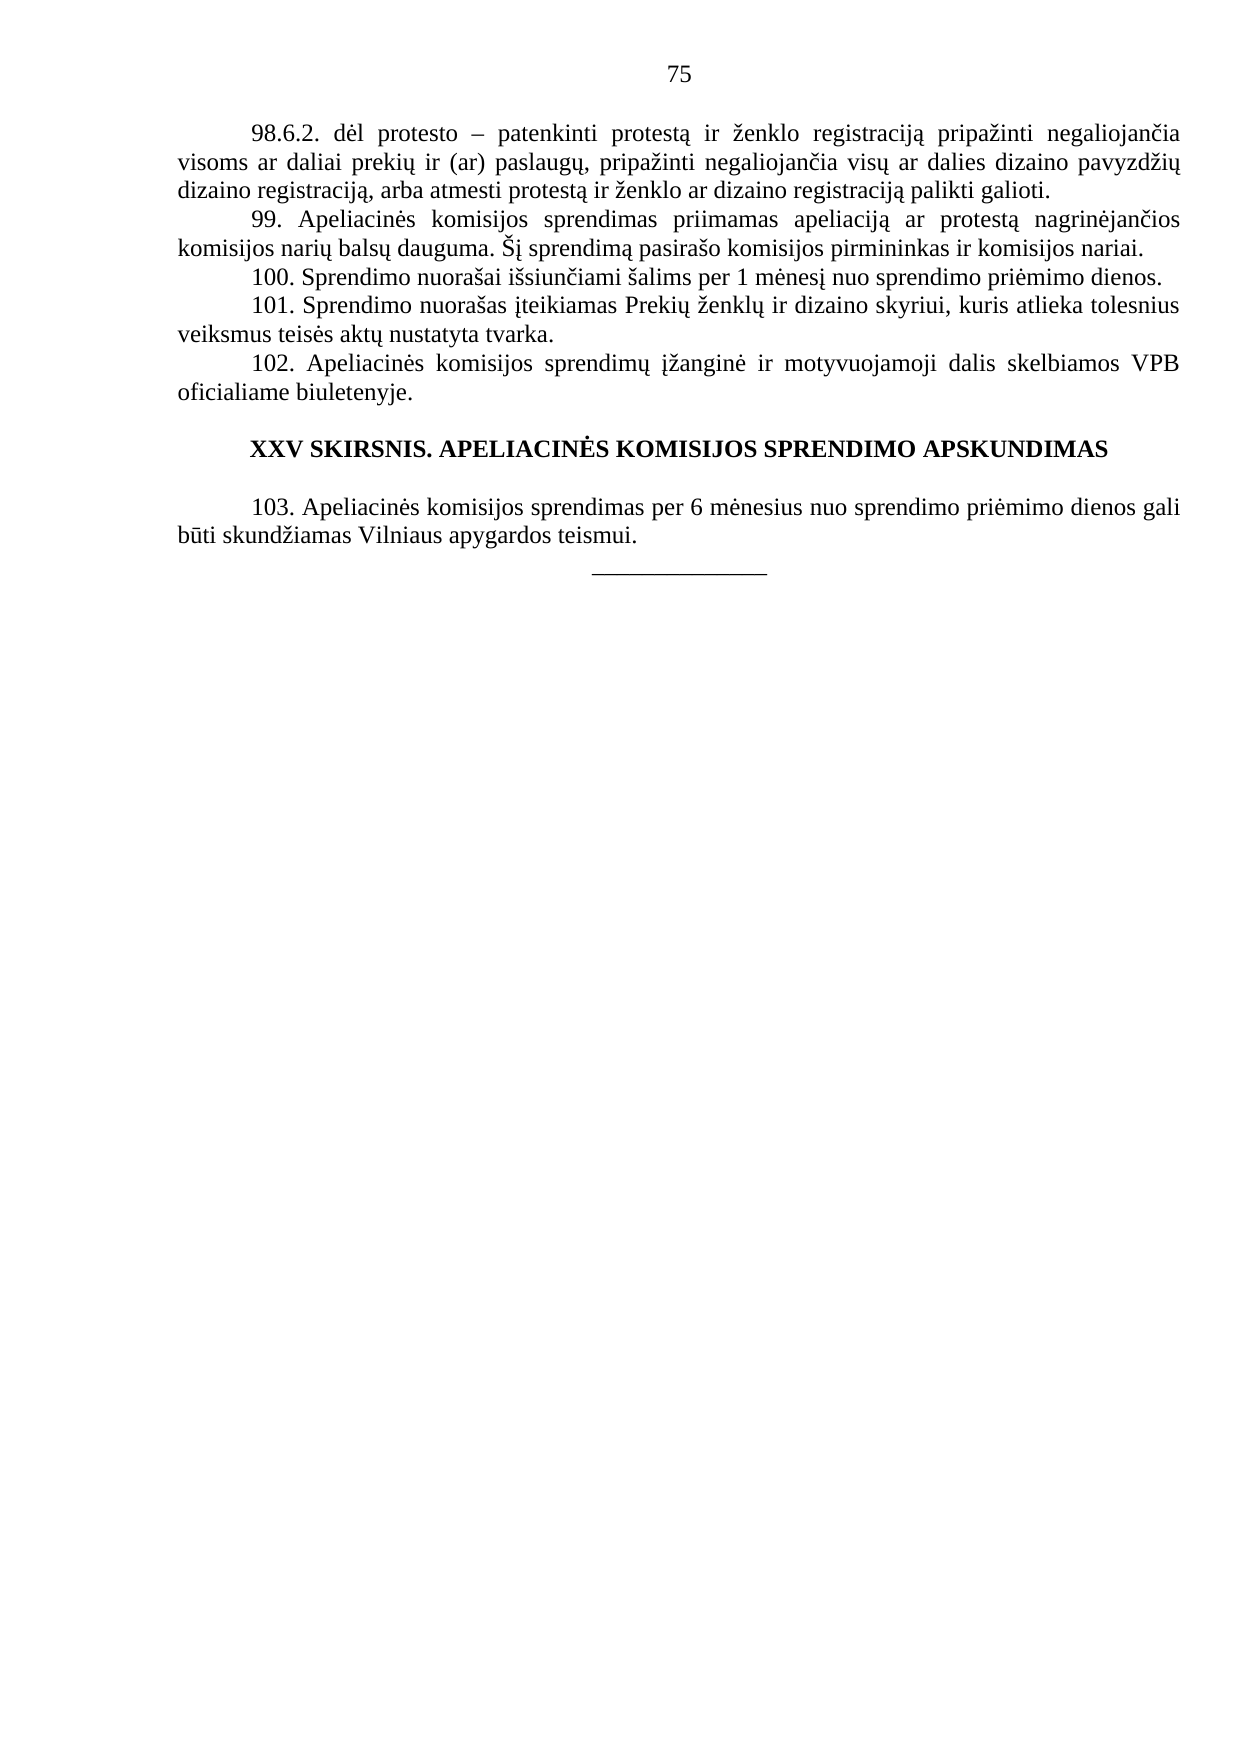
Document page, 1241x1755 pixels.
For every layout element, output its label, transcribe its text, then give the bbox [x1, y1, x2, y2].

text XXV SKIRSNIS. APELIACINĖS KOMISIJOS SPRENDIMO APSKUNDIMAS [177, 434, 1181, 463]
text ______________ [177, 549, 1181, 578]
text 99. Apeliacinės komisijos sprendimas priimamas apeliaciją ar protestą nagrinėjančios komisijos narių balsų dauguma. Šį sprendimą pasirašo komisijos pirmininkas ir komisijos nariai. [177, 204, 1181, 262]
text 98.6.2. dėl protesto – patenkinti protestą ir ženklo registraciją pripažinti negaliojančia visoms ar daliai prekių ir (ar) paslaugų, pripažinti negaliojančia visų ar dalies dizaino pavyzdžių dizaino registraciją, arba atmesti protestą ir ženklo ar dizaino registraciją palikti galioti. [177, 118, 1181, 204]
text 100. Sprendimo nuorašai išsiunčiami šalims per 1 mėnesį nuo sprendimo priėmimo dienos. [177, 262, 1181, 291]
text 102. Apeliacinės komisijos sprendimų įžanginė ir motyvuojamoji dalis skelbiamos VPB oficialiame biuletenyje. [177, 348, 1181, 406]
text 101. Sprendimo nuorašas įteikiamas Prekių ženklų ir dizaino skyriui, kuris atlieka tolesnius veiksmus teisės aktų nustatyta tvarka. [177, 291, 1181, 348]
text 103. Apeliacinės komisijos sprendimas per 6 mėnesius nuo sprendimo priėmimo dienos gali būti skundžiamas Vilniaus apygardos teismui. [177, 492, 1181, 549]
